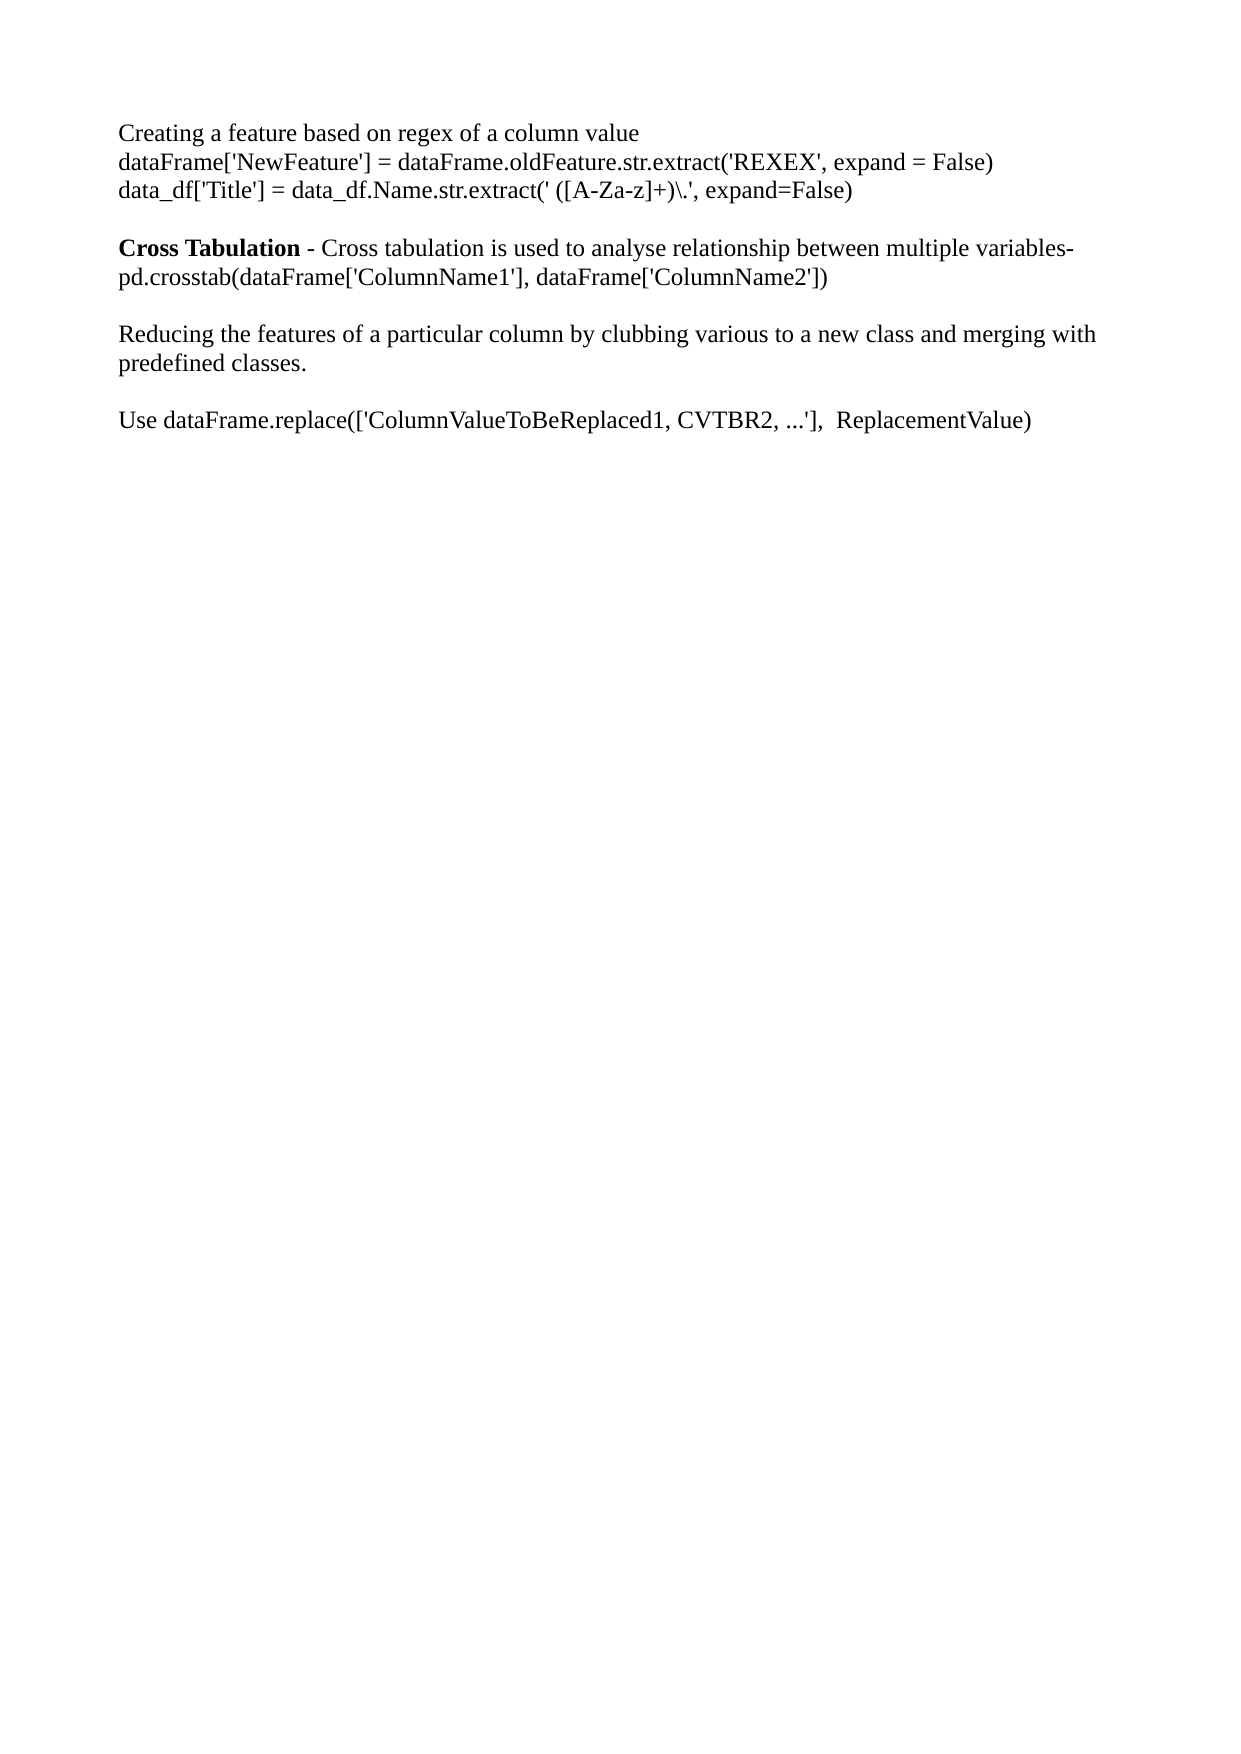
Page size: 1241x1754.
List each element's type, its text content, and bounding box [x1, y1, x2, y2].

text dataFrame['NewFeature'] = dataFrame.oldFeature.str.extract('REXEX', expand = False) [118, 147, 1122, 176]
text pd.crosstab(dataFrame['ColumnName1'], dataFrame['ColumnName2']) [118, 262, 1122, 291]
text data_df['Title'] = data_df.Name.str.extract(' ([A-Za-z]+)\.', expand=False) [118, 176, 1122, 204]
text Use dataFrame.replace(['ColumnValueToBeReplaced1, CVTBR2, ...'], ReplacementValue) [118, 406, 1122, 434]
text Reducing the features of a particular column by clubbing various to a new class and merging with predefined classes. [118, 319, 1122, 377]
text Creating a feature based on regex of a column value [118, 118, 1122, 147]
text Cross Tabulation - Cross tabulation is used to analyse relationship between multiple variables- [118, 233, 1122, 262]
